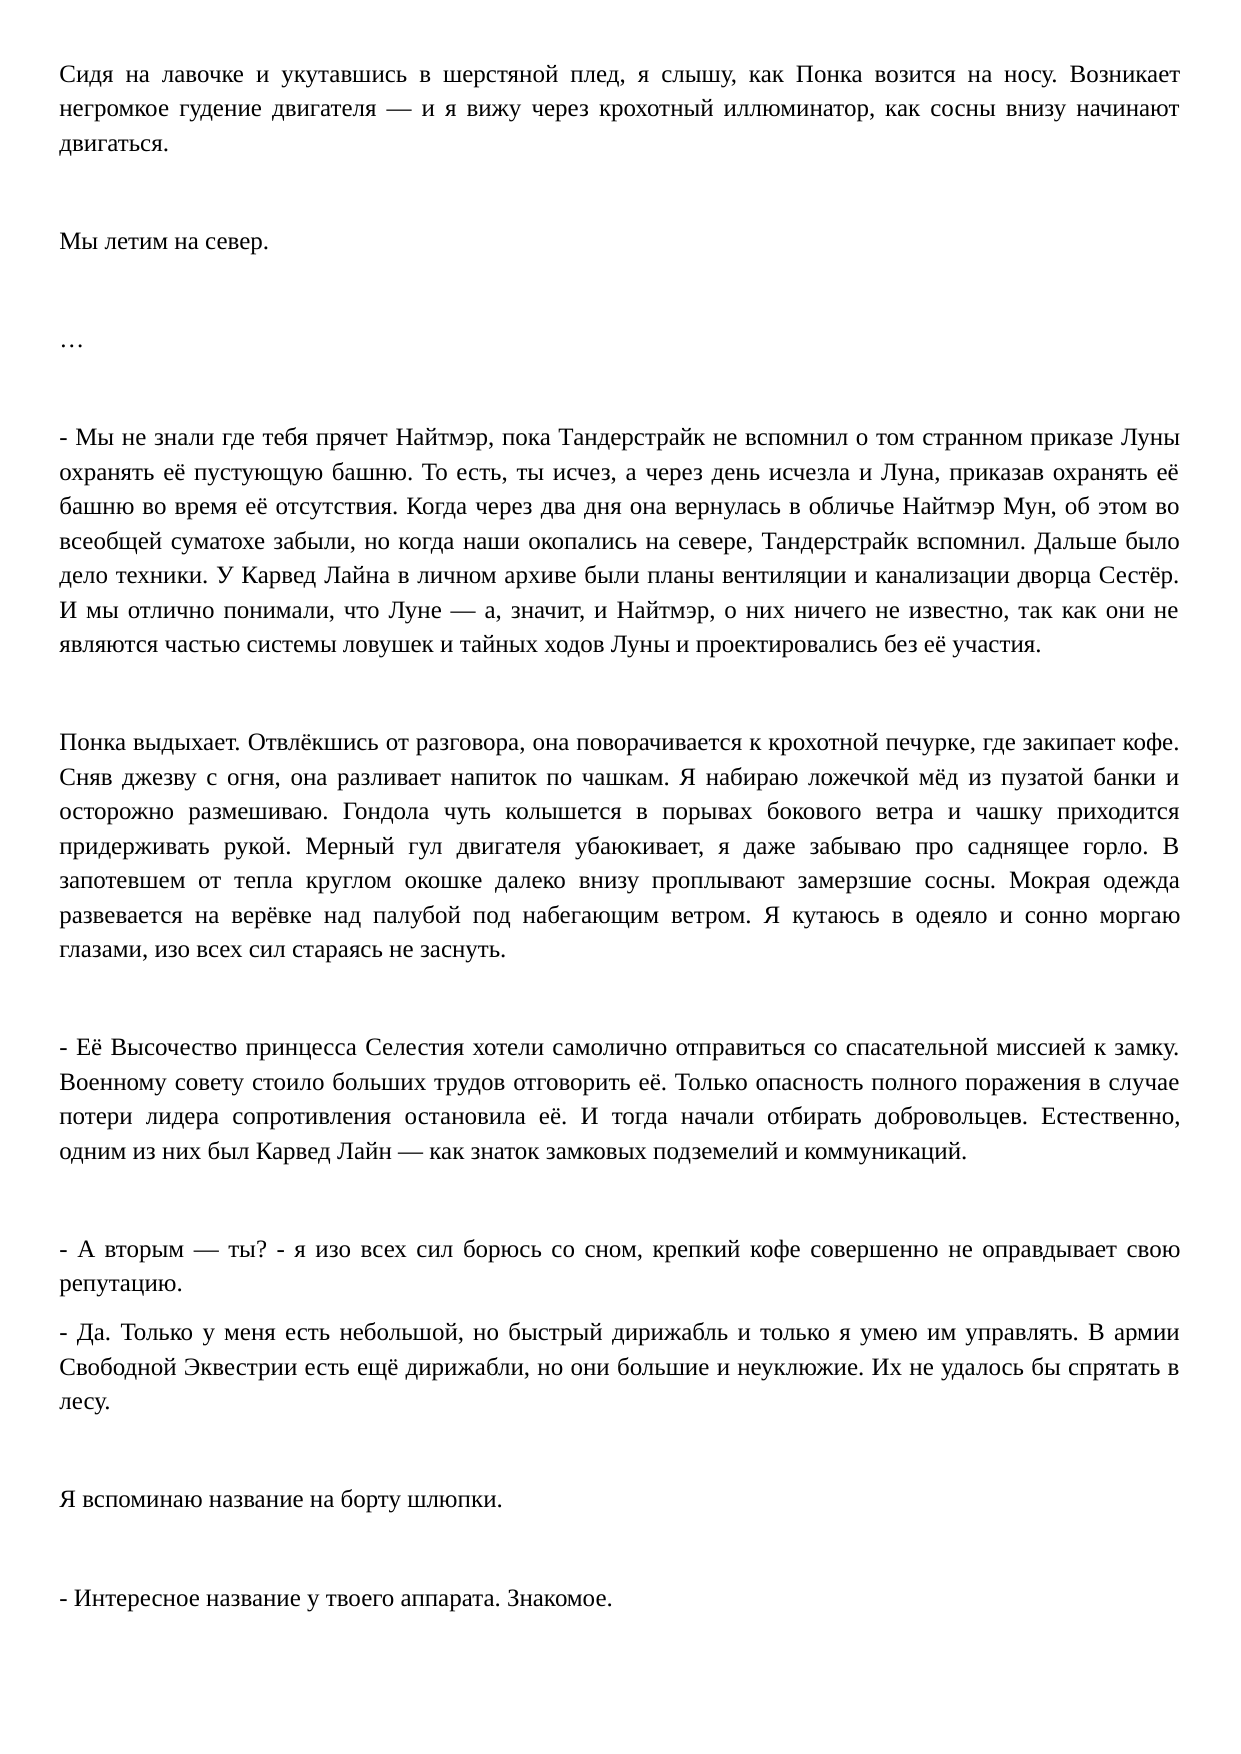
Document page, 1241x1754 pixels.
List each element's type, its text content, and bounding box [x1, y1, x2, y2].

text Мы летим на север. [59, 226, 1181, 255]
text - Мы не знали где тебя прячет Найтмэр, пока Тандерстрайк не вспомнил о том странном приказе Луны охранять её пустующую башню. То есть, ты исчез, а через день исчезла и Луна, приказав охранять её башню во время её отсутствия. Когда через два дня она вернулась в обличье Найтмэр Мун, об этом во всеобщей суматохе забыли, но когда наши окопались на севере, Тандерстрайк вспомнил. Дальше было дело техники. У Карвед Лайна в личном архиве были планы вентиляции и канализации дворца Сестёр. И мы отлично понимали, что Луне — а, значит, и Найтмэр, о них ничего не известно, так как они не являются частью системы ловушек и тайных ходов Луны и проектировались без её участия. [59, 422, 1181, 658]
text Сидя на лавочке и укутавшись в шерстяной плед, я слышу, как Понка возится на носу. Возникает негромкое гудение двигателя — и я вижу через крохотный иллюминатор, как сосны внизу начинают двигаться. [59, 59, 1181, 157]
text Понка выдыхает. Отвлёкшись от разговора, она поворачивается к крохотной печурке, где закипает кофе. Сняв джезву с огня, она разливает напиток по чашкам. Я набираю ложечкой мёд из пузатой банки и осторожно размешиваю. Гондола чуть колышется в порывах бокового ветра и чашку приходится придерживать рукой. Мерный гул двигателя убаюкивает, я даже забываю про саднящее горло. В запотевшем от тепла круглом окошке далеко внизу проплывают замерзшие сосны. Мокрая одежда развевается на верёвке над палубой под набегающим ветром. Я кутаюсь в одеяло и сонно моргаю глазами, изо всех сил стараясь не заснуть. [59, 727, 1181, 963]
text - А вторым — ты? - я изо всех сил борюсь со сном, крепкий кофе совершенно не оправдывает свою репутацию. [59, 1234, 1181, 1297]
text … [59, 324, 1181, 353]
text - Да. Только у меня есть небольшой, но быстрый дирижабль и только я умею им управлять. В армии Свободной Эквестрии есть ещё дирижабли, но они большие и неуклюжие. Их не удалось бы спрятать в лесу. [59, 1317, 1181, 1415]
text Я вспоминаю название на борту шлюпки. [59, 1484, 1181, 1513]
text - Её Высочество принцесса Селестия хотели самолично отправиться со спасательной миссией к замку. Военному совету стоило больших трудов отговорить её. Только опасность полного поражения в случае потери лидера сопротивления остановила её. И тогда начали отбирать добровольцев. Естественно, одним из них был Карвед Лайн — как знаток замковых подземелий и коммуникаций. [59, 1032, 1181, 1164]
text - Интересное название у твоего аппарата. Знакомое. [59, 1583, 1181, 1611]
